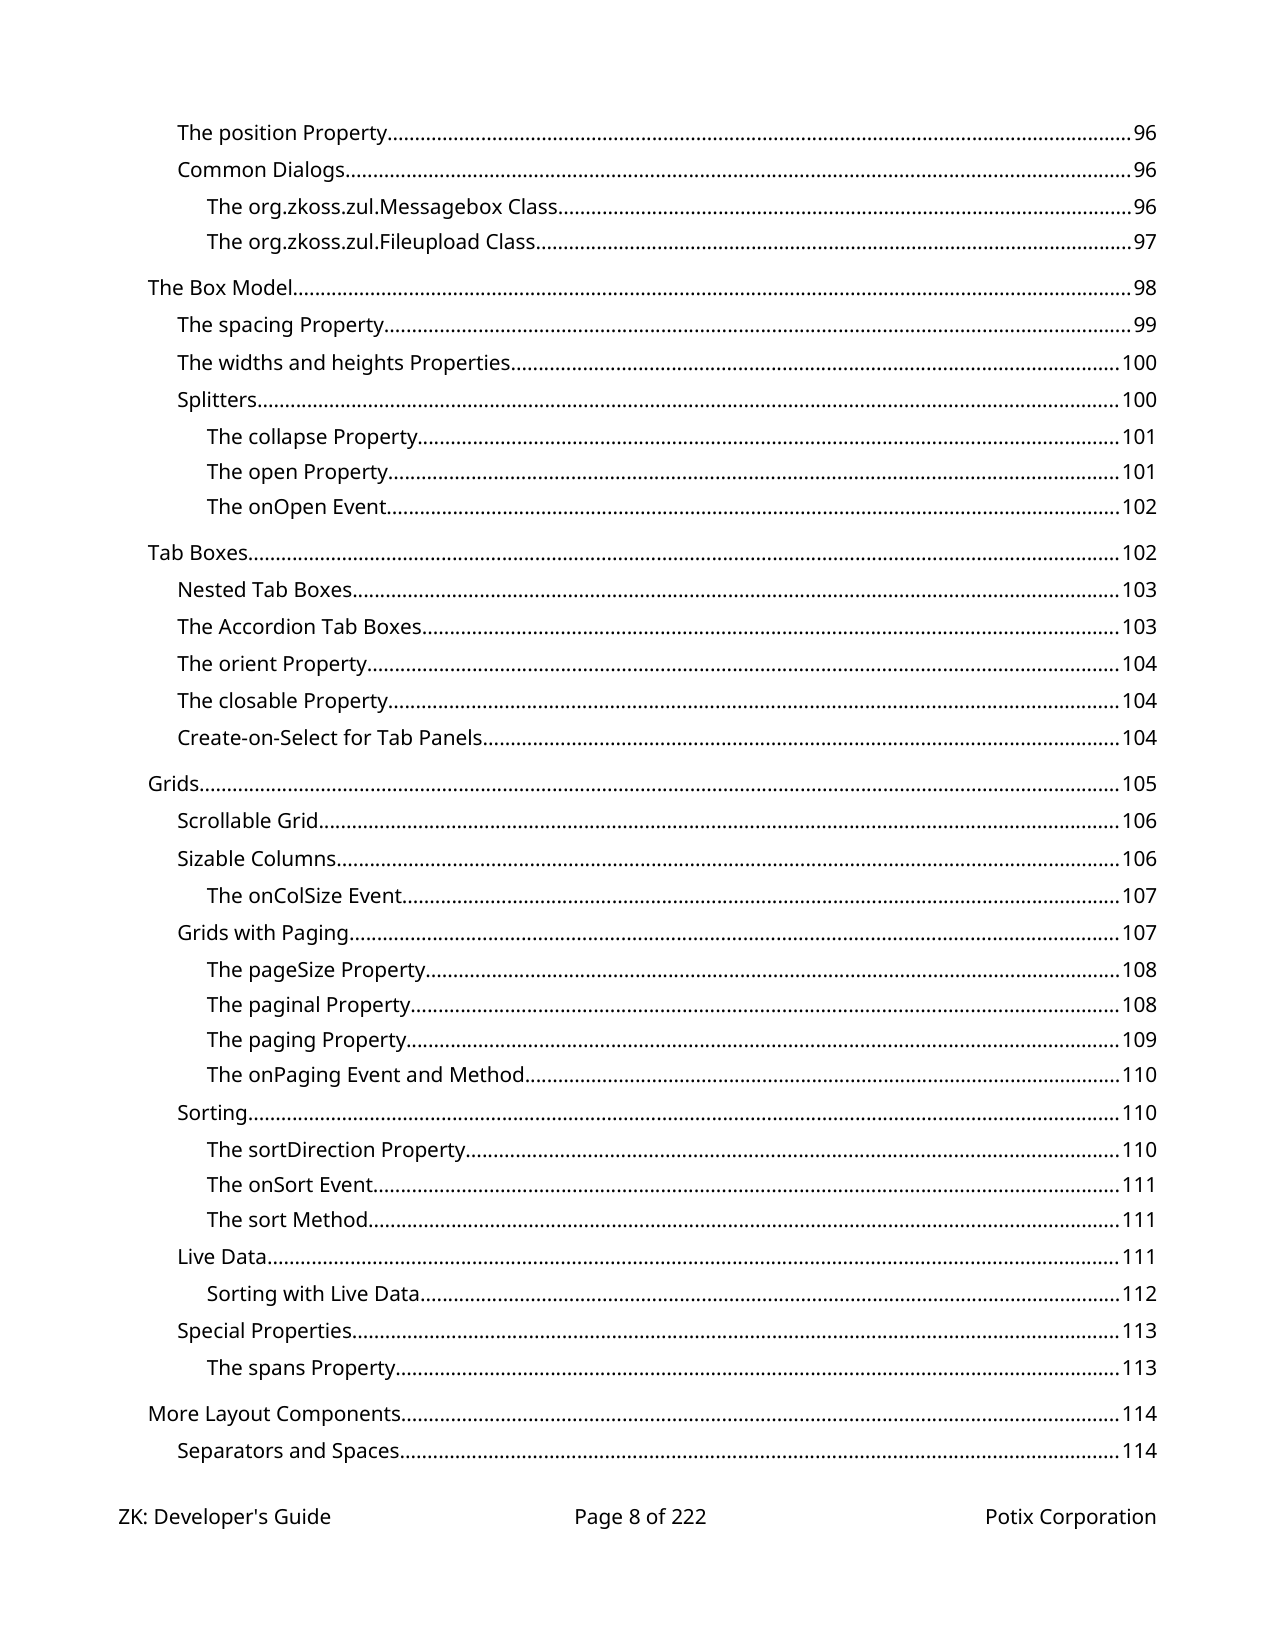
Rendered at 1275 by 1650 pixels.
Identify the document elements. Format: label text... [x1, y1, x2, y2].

text The closable Property 104 [177, 686, 1157, 715]
text Live Data 111 [177, 1242, 1157, 1270]
text The Accordion Tab Boxes 103 [177, 612, 1157, 641]
text The sort Method 111 [207, 1205, 1157, 1233]
text The collapse Property 101 [207, 422, 1157, 450]
text Common Dialogs 96 [177, 155, 1157, 183]
text The org.zkoss.zul.Messagebox Class 96 [207, 192, 1157, 221]
text The spacing Property 99 [177, 311, 1157, 339]
text More Layout Components 114 [148, 1399, 1157, 1428]
text Grids with Paging 107 [177, 918, 1157, 946]
text The paging Property 109 [207, 1025, 1157, 1053]
text The onPaging Event and Method 110 [207, 1061, 1157, 1089]
text The orient Property 104 [177, 649, 1157, 678]
text Scrollable Grid 106 [177, 807, 1157, 835]
text The widths and heights Properties 100 [177, 348, 1157, 376]
text Special Properties 113 [177, 1316, 1157, 1344]
text The position Property 96 [177, 118, 1157, 146]
text Sorting 110 [177, 1098, 1157, 1126]
text The Box Model 98 [148, 273, 1157, 302]
text Separators and Spaces 114 [177, 1436, 1157, 1465]
text Create-on-Select for Tab Panels 104 [177, 723, 1157, 752]
text Sorting with Live Data 112 [207, 1279, 1157, 1307]
text Sizable Columns 106 [177, 844, 1157, 872]
text The sortDirection Property 110 [207, 1135, 1157, 1163]
text Splitters 100 [177, 385, 1157, 413]
text Grids 105 [148, 769, 1157, 798]
text The pageSize Property 108 [207, 955, 1157, 983]
text The onSort Event 111 [207, 1170, 1157, 1198]
text The spans Property 113 [207, 1353, 1157, 1382]
text The onOpen Event 102 [207, 492, 1157, 520]
text The open Property 101 [207, 457, 1157, 485]
text The onColSize Event 107 [207, 881, 1157, 909]
text Nested Tab Boxes 103 [177, 575, 1157, 603]
text The org.zkoss.zul.Fileupload Class 97 [207, 227, 1157, 256]
text Tab Boxes 102 [148, 538, 1157, 566]
text The paginal Property 108 [207, 990, 1157, 1018]
